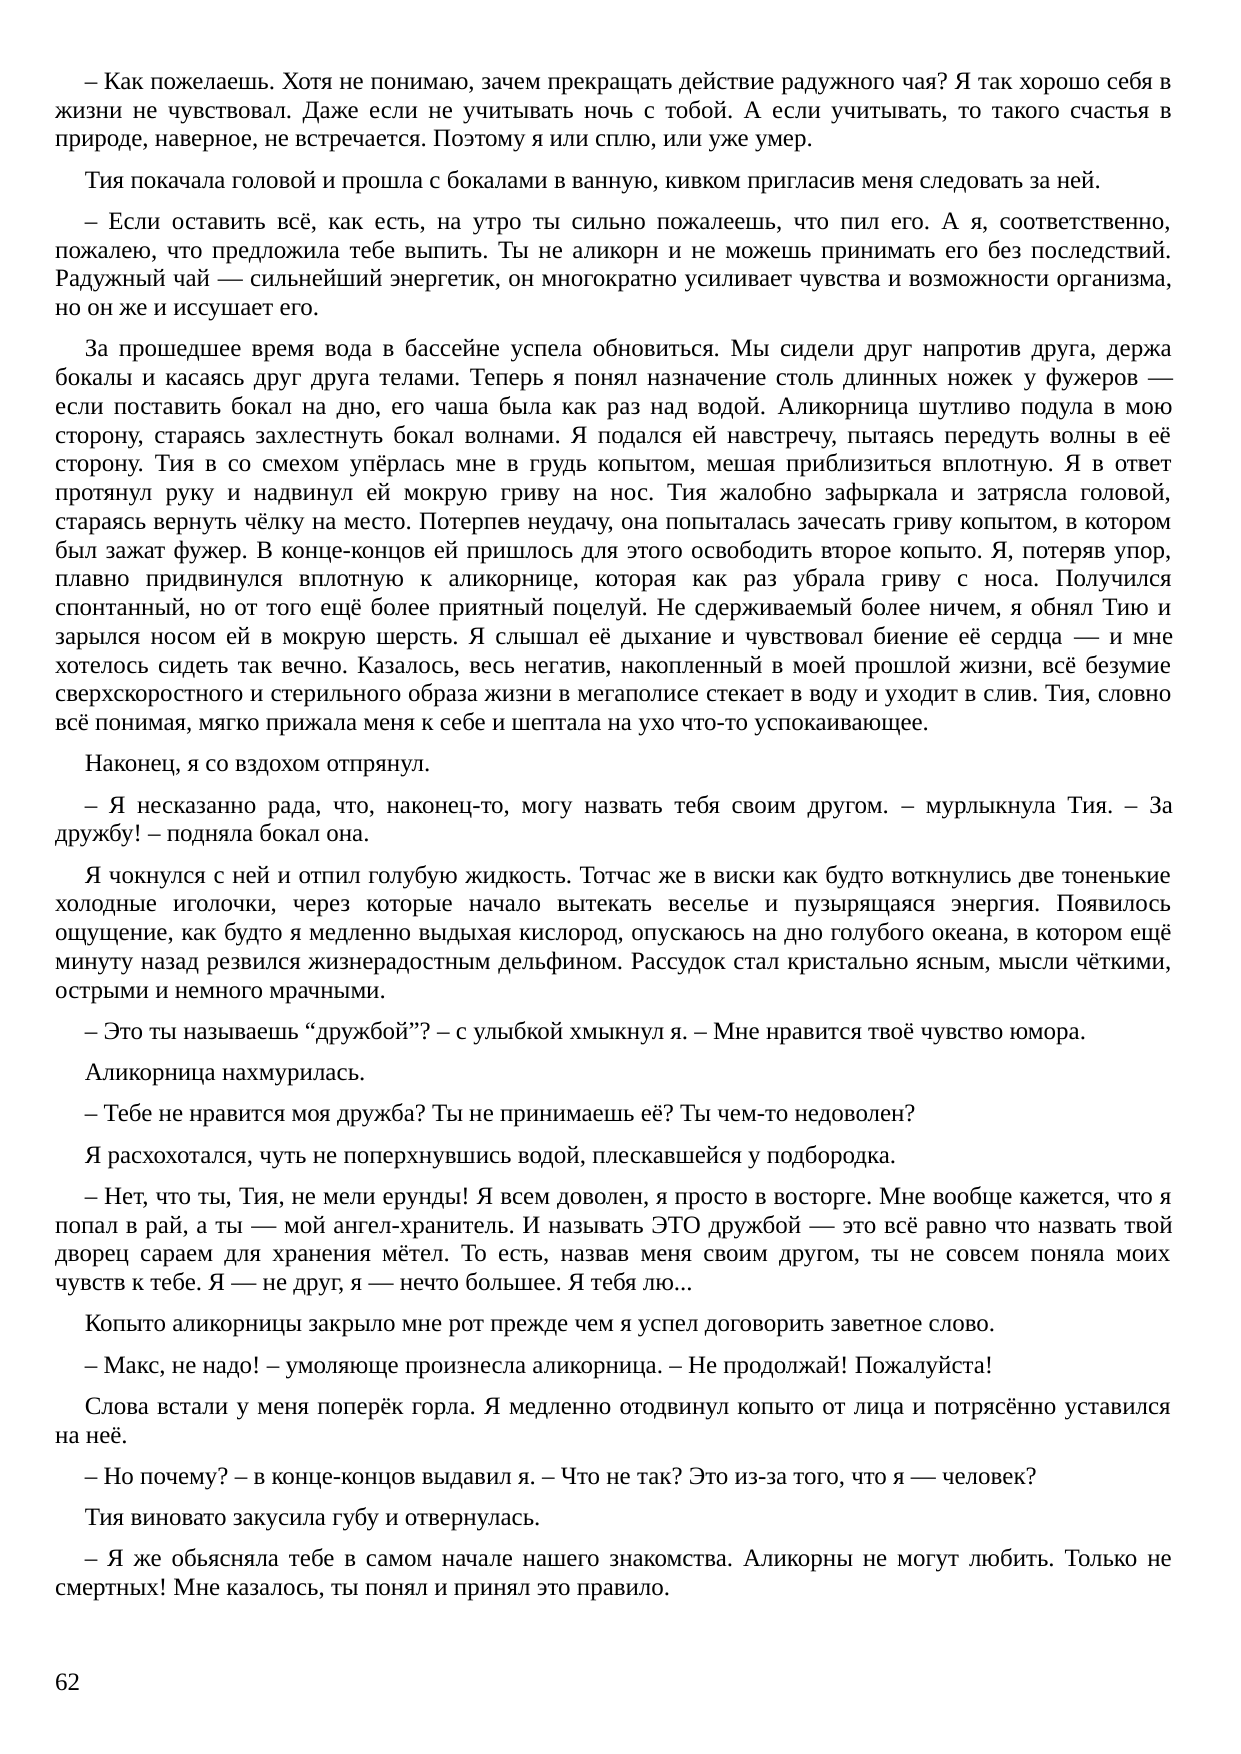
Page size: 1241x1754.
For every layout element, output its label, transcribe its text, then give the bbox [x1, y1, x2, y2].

text – Как пожелаешь. Хотя не понимаю, зачем прекращать действие радужного чая? Я так хорошо себя в жизни не чувствовал. Даже если не учитывать ночь с тобой. А если учитывать, то такого счастья в природе, наверное, не встречается. Поэтому я или сплю, или уже умер. [55, 66, 1173, 152]
text За прошедшее время вода в бассейне успела обновиться. Мы сидели друг напротив друга, держа бокалы и касаясь друг друга телами. Теперь я понял назначение столь длинных ножек у фужеров — если поставить бокал на дно, его чаша была как раз над водой. Аликорница шутливо подула в мою сторону, стараясь захлестнуть бокал волнами. Я подался ей навстречу, пытаясь передуть волны в её сторону. Тия в со смехом упёрлась мне в грудь копытом, мешая приблизиться вплотную. Я в ответ протянул руку и надвинул ей мокрую гриву на нос. Тия жалобно зафыркала и затрясла головой, стараясь вернуть чёлку на место. Потерпев неудачу, она попыталась зачесать гриву копытом, в котором был зажат фужер. В конце-концов ей пришлось для этого освободить второе копыто. Я, потеряв упор, плавно придвинулся вплотную к аликорнице, которая как раз убрала гриву с носа. Получился спонтанный, но от того ещё более приятный поцелуй. Не сдерживаемый более ничем, я обнял Тию и зарылся носом ей в мокрую шерсть. Я слышал её дыхание и чувствовал биение её сердца — и мне хотелось сидеть так вечно. Казалось, весь негатив, накопленный в моей прошлой жизни, всё безумие сверхскоростного и стерильного образа жизни в мегаполисе стекает в воду и уходит в слив. Тия, словно всё понимая, мягко прижала меня к себе и шептала на ухо что-то успокаивающее. [55, 333, 1173, 736]
text Аликорница нахмурилась. [55, 1057, 1173, 1086]
text Копыто аликорницы закрыло мне рот прежде чем я успел договорить заветное слово. [55, 1308, 1173, 1337]
text – Это ты называешь “дружбой”? – с улыбкой хмыкнул я. – Мне нравится твоё чувство юмора. [55, 1016, 1173, 1045]
text Наконец, я со вздохом отпрянул. [55, 748, 1173, 777]
text – Я несказанно рада, что, наконец-то, могу назвать тебя своим другом. – мурлыкнула Тия. – За дружбу! – подняла бокал она. [55, 790, 1173, 847]
text – Но почему? – в конце-концов выдавил я. – Что не так? Это из-за того, что я — человек? [55, 1461, 1173, 1490]
text – Тебе не нравится моя дружба? Ты не принимаешь её? Ты чем-то недоволен? [55, 1098, 1173, 1127]
text – Если оставить всё, как есть, на утро ты сильно пожалеешь, что пил его. А я, соответственно, пожалею, что предложила тебе выпить. Ты не аликорн и не можешь принимать его без последствий. Радужный чай — сильнейший энергетик, он многократно усиливает чувства и возможности организма, но он же и иссушает его. [55, 206, 1173, 321]
text – Нет, что ты, Тия, не мели ерунды! Я всем доволен, я просто в восторге. Мне вообще кажется, что я попал в рай, а ты — мой ангел-хранитель. И называть ЭТО дружбой — это всё равно что назвать твой дворец сараем для хранения мётел. То есть, назвав меня своим другом, ты не совсем поняла моих чувств к тебе. Я — не друг, я — нечто большее. Я тебя лю... [55, 1181, 1173, 1296]
text Слова встали у меня поперёк горла. Я медленно отодвинул копыто от лица и потрясённо уставился на неё. [55, 1391, 1173, 1448]
text Я расхохотался, чуть не поперхнувшись водой, плескавшейся у подбородка. [55, 1140, 1173, 1168]
text – Я же обьясняла тебе в самом начале нашего знакомства. Аликорны не могут любить. Только не смертных! Мне казалось, ты понял и принял это правило. [55, 1543, 1173, 1601]
text – Макс, не надо! – умоляюще произнесла аликорница. – Не продолжай! Пожалуйста! [55, 1350, 1173, 1378]
text Тия виновато закусила губу и отвернулась. [55, 1502, 1173, 1531]
text Тия покачала головой и прошла с бокалами в ванную, кивком пригласив меня следовать за ней. [55, 165, 1173, 193]
text Я чокнулся с ней и отпил голубую жидкость. Тотчас же в виски как будто воткнулись две тоненькие холодные иголочки, через которые начало вытекать веселье и пузырящаяся энергия. Появилось ощущение, как будто я медленно выдыхая кислород, опускаюсь на дно голубого океана, в котором ещё минуту назад резвился жизнерадостным дельфином. Рассудок стал кристально ясным, мысли чёткими, острыми и немного мрачными. [55, 860, 1173, 1003]
